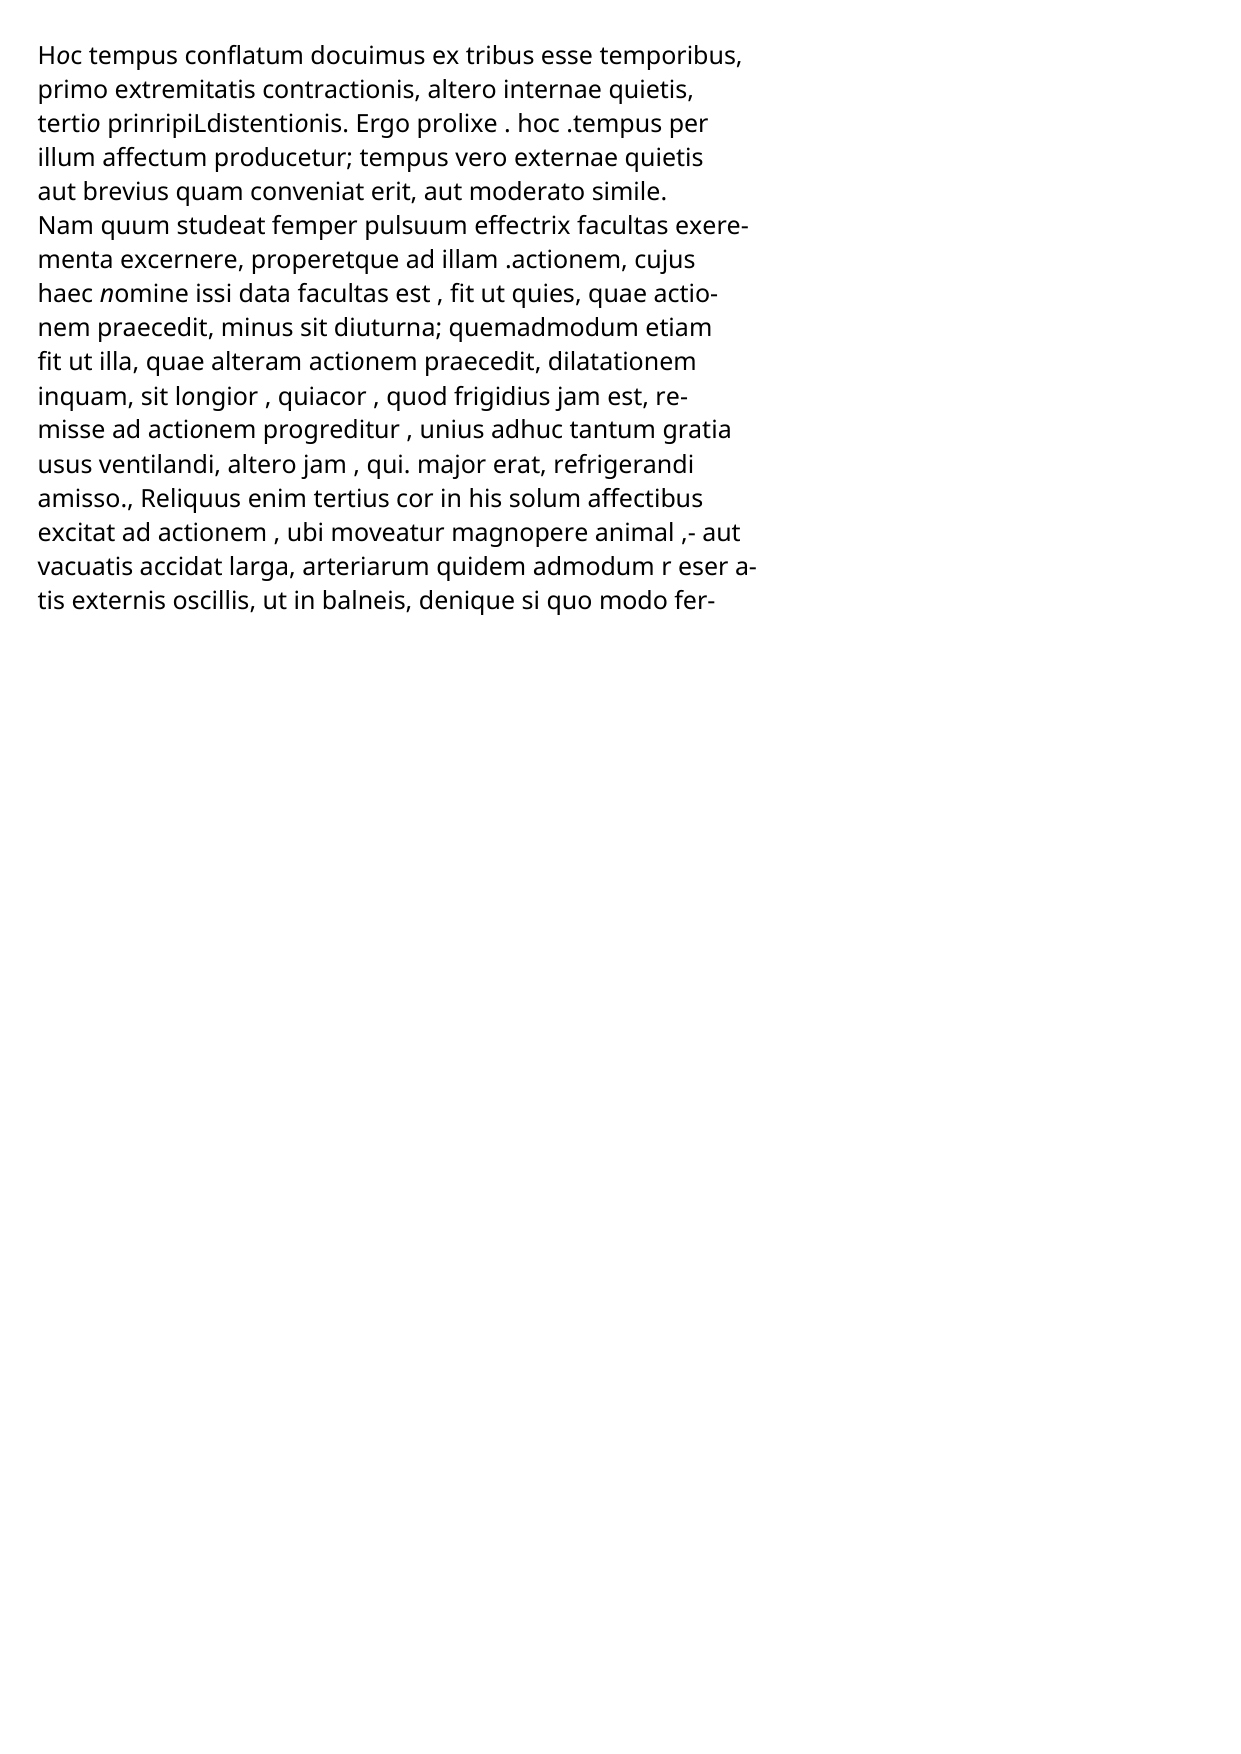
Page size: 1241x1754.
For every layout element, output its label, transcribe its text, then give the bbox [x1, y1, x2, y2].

text Hoc tempus conflatum docuimus ex tribus esse temporibus, primo extremitatis contractionis, altero internae quietis, tertio prinripiLdistentionis. Ergo prolixe . hoc .tempus per illum affectum producetur; tempus vero externae quietis aut brevius quam conveniat erit, aut moderato simile. Nam quum studeat femper pulsuum effectrix facultas exere- menta excernere, properetque ad illam .actionem, cujus haec nomine issi data facultas est , fit ut quies, quae actio- nem praecedit, minus sit diuturna; quemadmodum etiam fit ut illa, quae alteram actionem praecedit, dilatationem inquam, sit longior , quiacor , quod frigidius jam est, re- misse ad actionem progreditur , unius adhuc tantum gratia usus ventilandi, altero jam , qui. major erat, refrigerandi amisso., Reliquus enim tertius cor in his solum affectibus excitat ad actionem , ubi moveatur magnopere animal ,- aut vacuatis accidat larga, arteriarum quidem admodum r eser a- tis externis oscillis, ut in balneis, denique si quo modo fer- [37, 37, 1203, 617]
